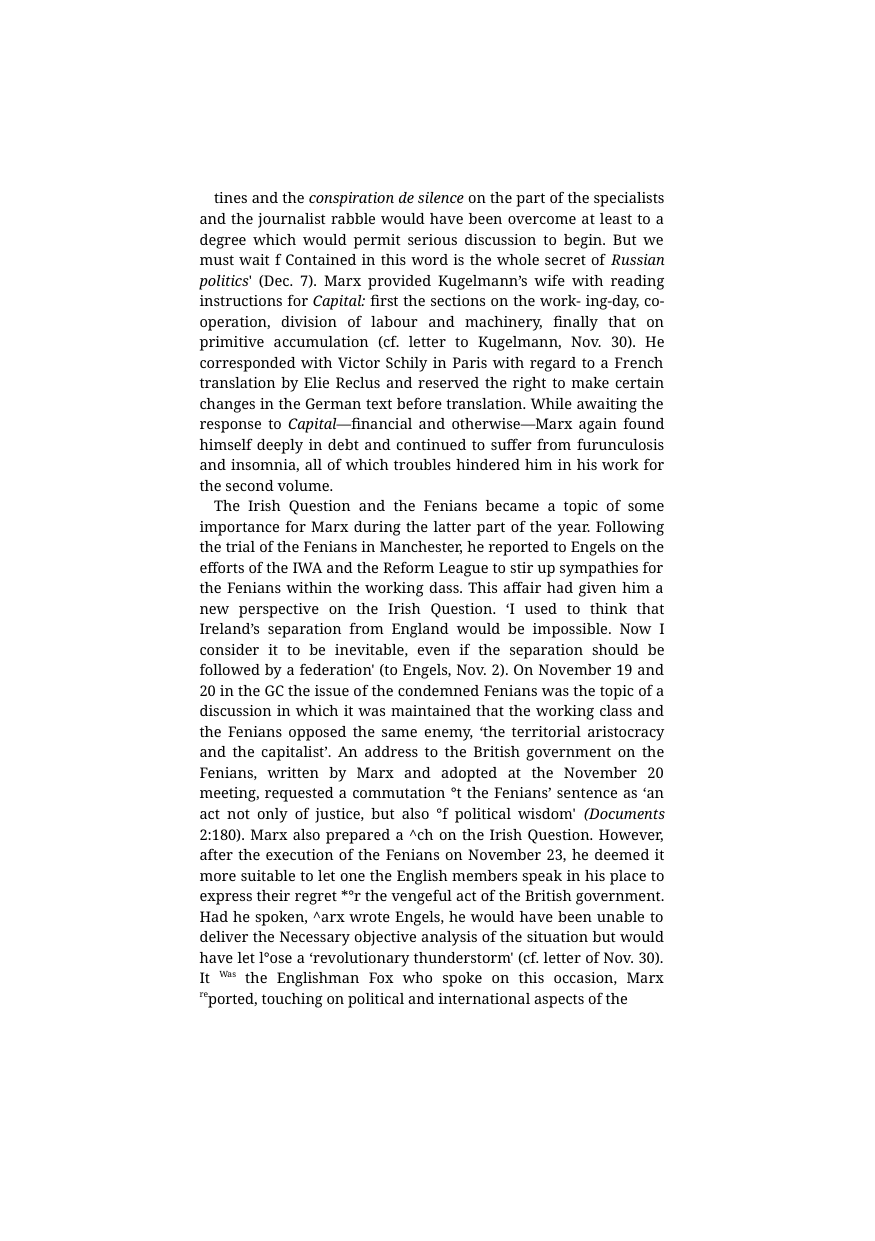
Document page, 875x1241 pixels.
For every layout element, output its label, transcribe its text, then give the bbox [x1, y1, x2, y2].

text The Irish Question and the Fenians became a topic of some importance for Marx during the latter part of the year. Following the trial of the Fenians in Manchester, he reported to Engels on the efforts of the IWA and the Reform League to stir up sympathies for the Fenians within the working dass. This affair had given him a new perspective on the Irish Question. ‘I used to think that Ireland’s separation from England would be im­possible. Now I consider it to be inevitable, even if the separation should be followed by a federation' (to Engels, Nov. 2). On November 19 and 20 in the GC the issue of the condemned Fenians was the topic of a discussion in which it was maintained that the working class and the Fenians opposed the same enemy, ‘the territorial aristocracy and the capitalist’. An address to the British government on the Fenians, written by Marx and adopted at the November 20 meeting, requested a commutation °t the Fenians’ sentence as ‘an act not only of justice, but also °f political wisdom' (Documents 2:180). Marx also prepared a ^ch on the Irish Question. However, after the execution of the Fenians on November 23, he deemed it more suitable to let one the English members speak in his place to express their regret *°r the vengeful act of the British government. Had he spoken, ^arx wrote Engels, he would have been unable to deliver the Necessary objective analysis of the situation but would have let l°ose a ‘revolutionary thunderstorm' (cf. letter of Nov. 30). It Was the Englishman Fox who spoke on this occasion, Marx reported, touching on political and international aspects of the [199, 495, 665, 1008]
text tines and the conspiration de silence on the part of the specialists and the journalist rabble would have been overcome at least to a degree which would permit serious discussion to begin. But we must wait f Contained in this word is the whole secret of Russian politics' (Dec. 7). Marx provided Kugelmann’s wife with reading instructions for Capital: first the sections on the work- ing-day, co-operation, division of labour and machinery, finally that on primitive accumulation (cf. letter to Kugelmann, Nov. 30). He corresponded with Victor Schily in Paris with regard to a French translation by Elie Reclus and reserved the right to make certain changes in the German text before translation. While awaiting the response to Capital—financial and other­wise—Marx again found himself deeply in debt and continued to suffer from furunculosis and insomnia, all of which troubles hindered him in his work for the second volume. [199, 187, 665, 495]
